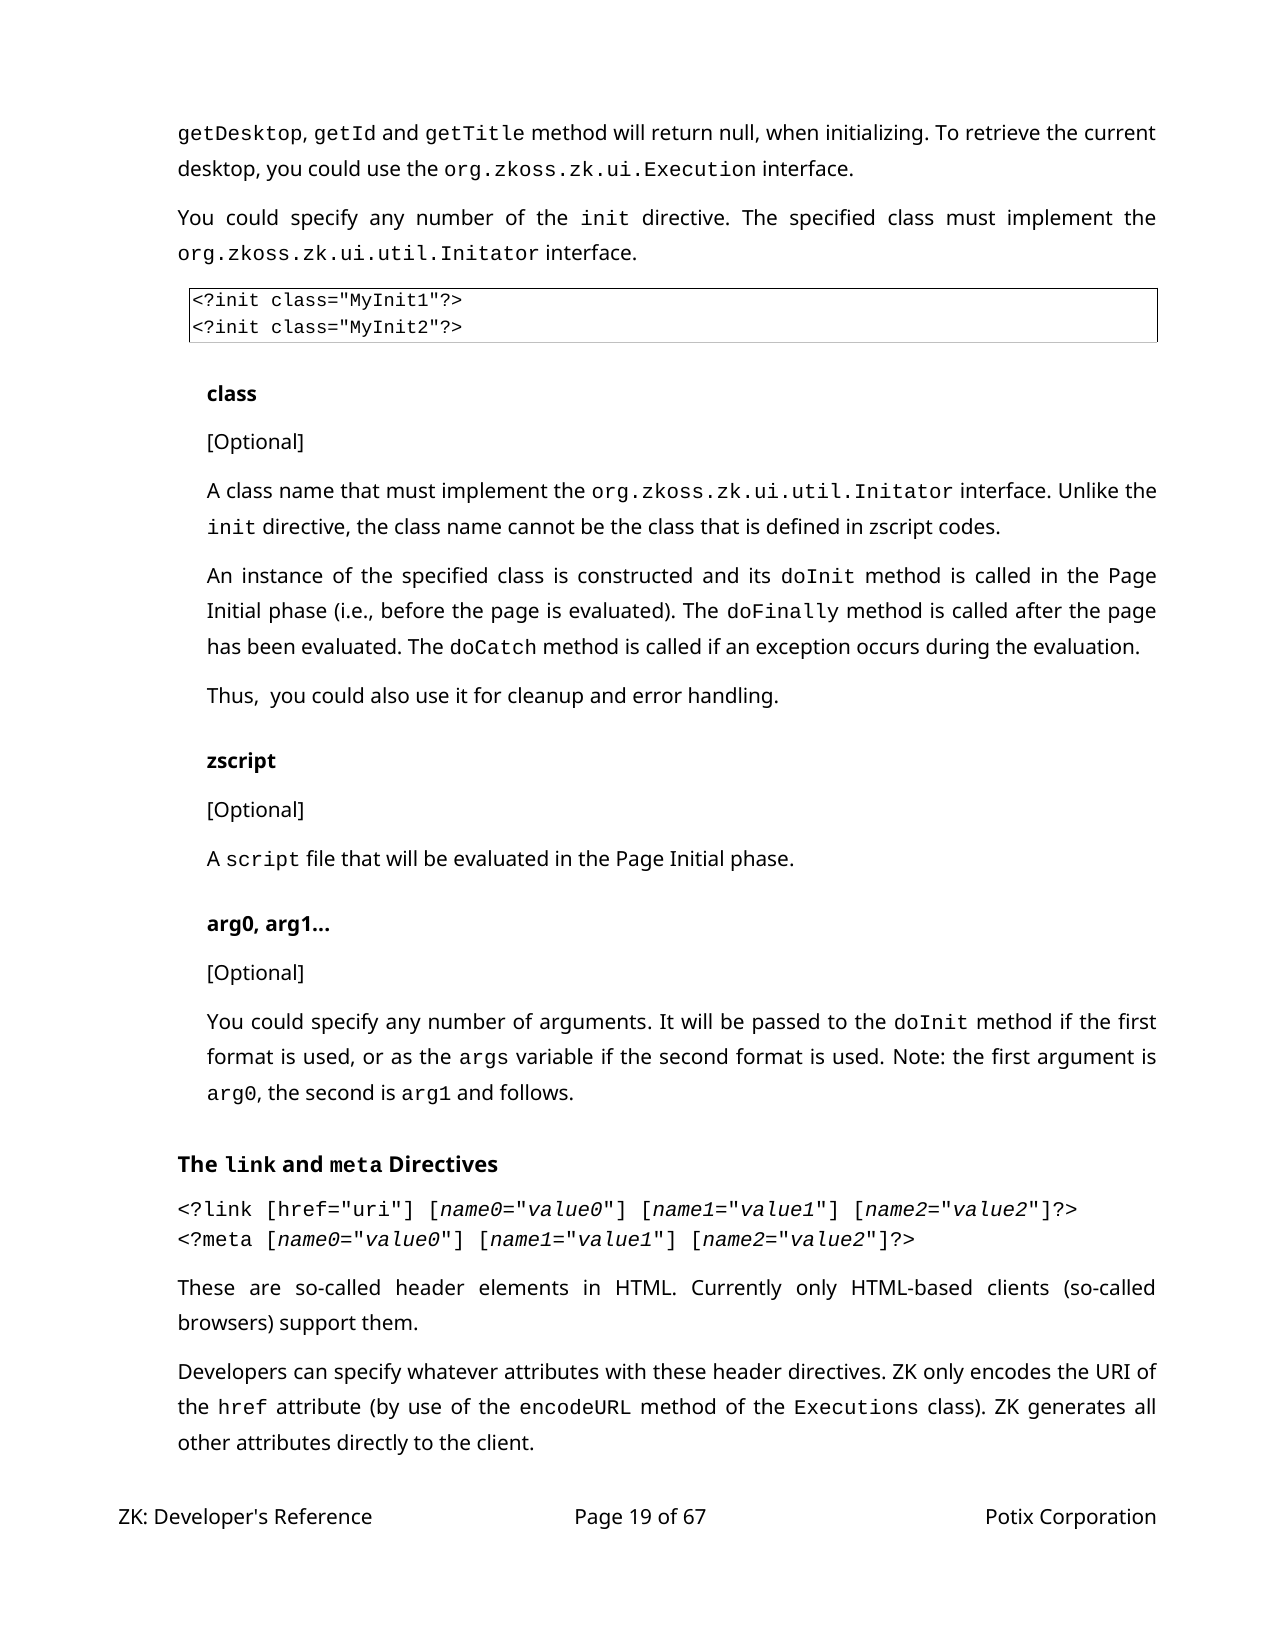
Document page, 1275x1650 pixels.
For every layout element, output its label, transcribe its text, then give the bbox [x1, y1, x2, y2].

text These are so-called header elements in HTML. Currently only HTML-based clients (so-called browsers) support them. [177, 1273, 1157, 1337]
text <?init class="MyInit2"?> [190, 315, 1157, 342]
text A script file that will be evaluated in the Page Initial phase. [207, 844, 1157, 872]
text Developers can specify whatever attributes with these header directives. ZK only encodes the URI of the href attribute (by use of the encodeURL method of the Executions class). ZK generates all other attributes directly to the client. [177, 1357, 1157, 1456]
text [Optional] [207, 958, 1157, 986]
text You could specify any number of arguments. It will be passed to the doInit method if the first format is used, or as the args variable if the second format is used. Note: the first argument is arg0, the second is arg1 and follows. [207, 1007, 1157, 1106]
text <?init class="MyInit1"?> [190, 289, 1157, 312]
text A class name that must implement the org.zkoss.zk.ui.util.Initator interface. Unlike the init directive, the class name cannot be the class that is defined in zscript codes. [207, 476, 1157, 540]
text <?link [href="uri"] [name0="value0"] [name1="value1"] [name2="value2"]?> <?meta [name0="value0"] [name1="value1"] [name2="value2"]?> [177, 1199, 1157, 1252]
text Thus, you could also use it for cleanup and error handling. [207, 681, 1157, 709]
subtitle zscript [207, 746, 1157, 774]
subtitle class [207, 379, 1157, 407]
text getDesktop, getId and getTitle method will return null, when initializing. To retrieve the current desktop, you could use the org.zkoss.zk.ui.Execution interface. [177, 118, 1157, 182]
text [Optional] [207, 427, 1157, 456]
text An instance of the specified class is constructed and its doInit method is called in the Page Initial phase (i.e., before the page is evaluated). The doFinally method is called after the page has been evaluated. The doCatch method is called if an exception occurs during the evaluation. [207, 561, 1157, 661]
subtitle arg0, arg1... [207, 909, 1157, 937]
subtitle The link and meta Directives [177, 1149, 1157, 1179]
text [Optional] [207, 795, 1157, 823]
text You could specify any number of the init directive. The specified class must implement the org.zkoss.zk.ui.util.Initator interface. [177, 203, 1157, 267]
